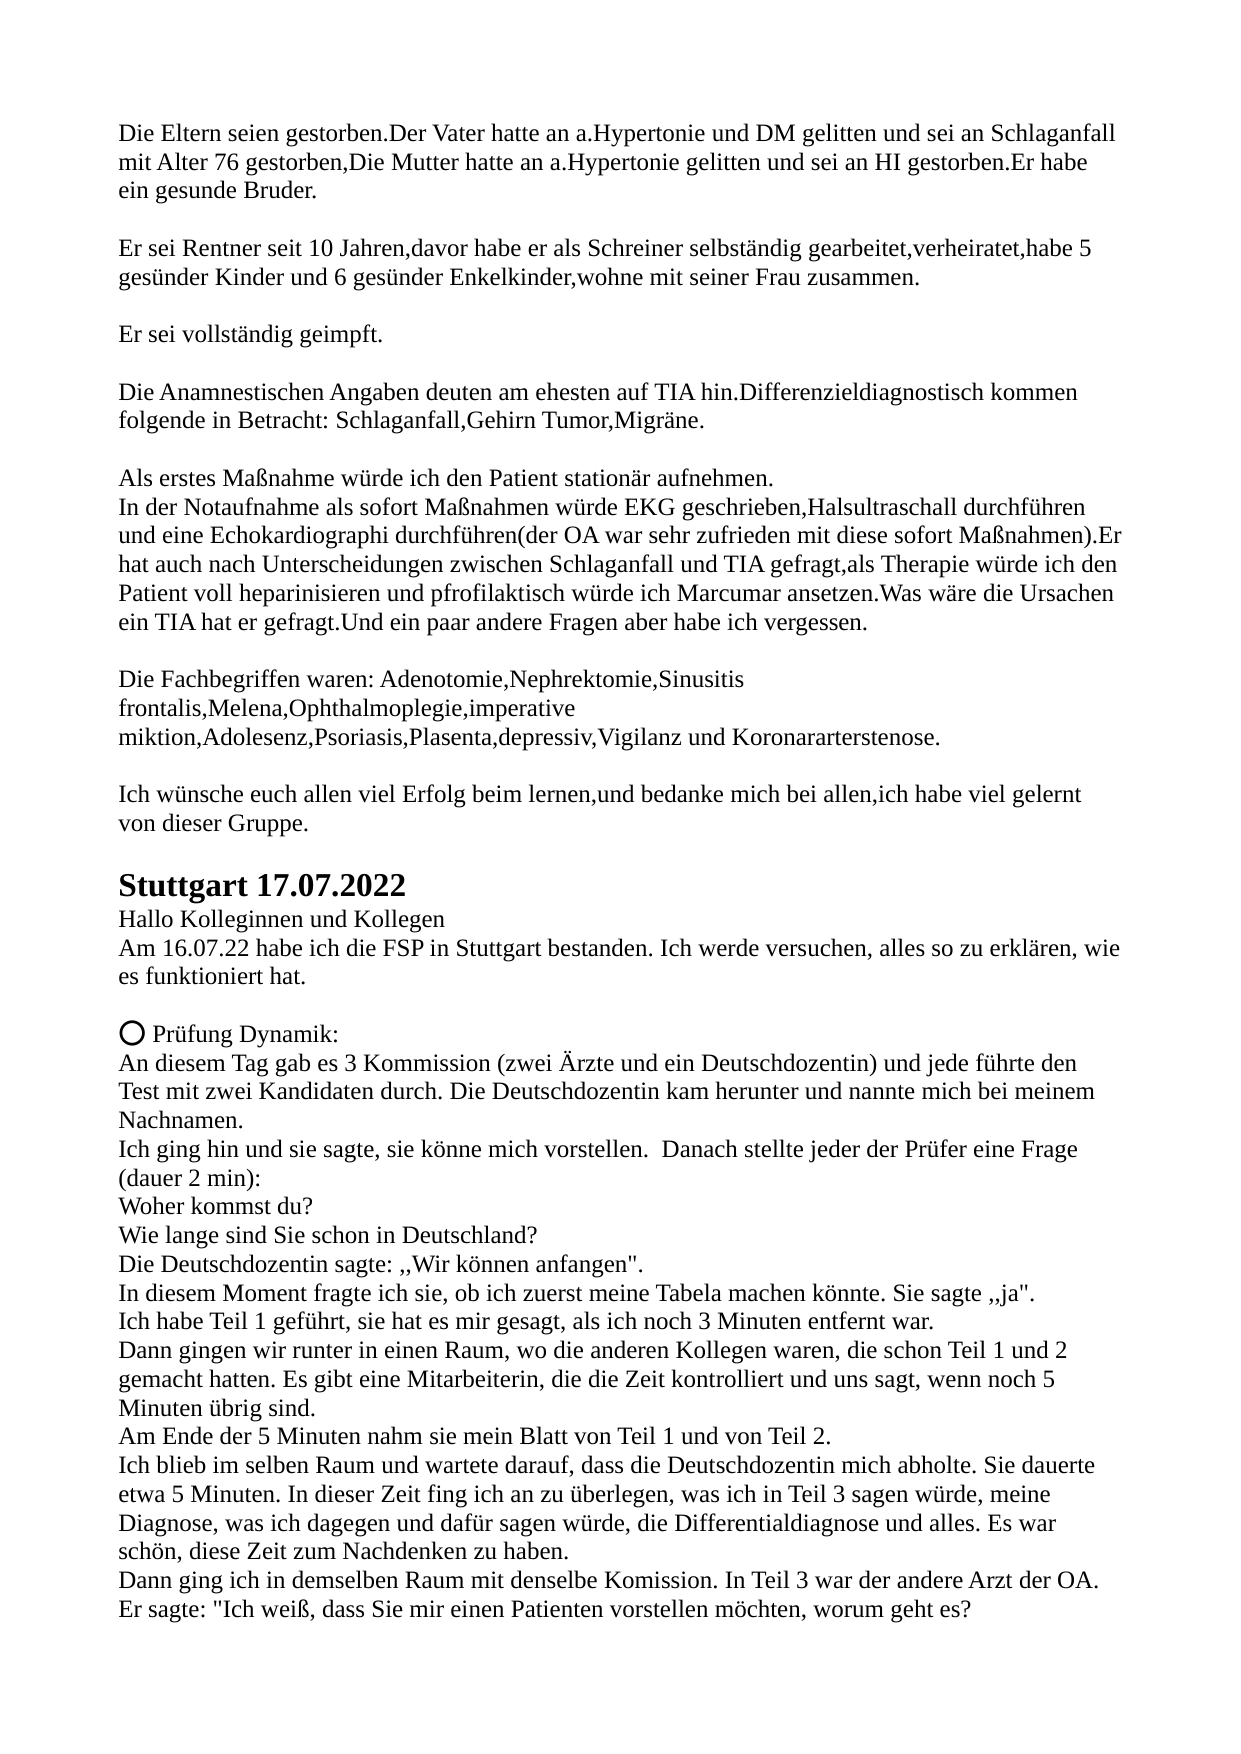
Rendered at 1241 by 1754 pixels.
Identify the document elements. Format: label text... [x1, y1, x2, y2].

text ⭕️ Prüfung Dynamik: [118, 1019, 1122, 1048]
text Als erstes Maßnahme würde ich den Patient stationär aufnehmen. [118, 463, 1122, 492]
text Dann gingen wir runter in einen Raum, wo die anderen Kollegen waren, die schon Teil 1 und 2 gemacht hatten. Es gibt eine Mitarbeiterin, die die Zeit kontrolliert und uns sagt, wenn noch 5 Minuten übrig sind. [118, 1335, 1122, 1421]
text Er sei vollständig geimpft. [118, 319, 1122, 348]
text Ich habe Teil 1 geführt, sie hat es mir gesagt, als ich noch 3 Minuten entfernt war. [118, 1306, 1122, 1335]
text Am Ende der 5 Minuten nahm sie mein Blatt von Teil 1 und von Teil 2. [118, 1421, 1122, 1450]
text An diesem Tag gab es 3 Kommission (zwei Ärzte und ein Deutschdozentin) und jede führte den Test mit zwei Kandidaten durch. Die Deutschdozentin kam herunter und nannte mich bei meinem Nachnamen. [118, 1048, 1122, 1134]
text Ich blieb im selben Raum und wartete darauf, dass die Deutschdozentin mich abholte. Sie dauerte etwa 5 Minuten. In dieser Zeit fing ich an zu überlegen, was ich in Teil 3 sagen würde, meine Diagnose, was ich dagegen und dafür sagen würde, die Differentialdiagnose und alles. Es war schön, diese Zeit zum Nachdenken zu haben. [118, 1450, 1122, 1565]
text Ich wünsche euch allen viel Erfolg beim lernen,und bedanke mich bei allen,ich habe viel gelernt von dieser Gruppe. [118, 779, 1122, 837]
text Die Fachbegriffen waren: Adenotomie,Nephrektomie,Sinusitis frontalis,Melena,Ophthalmoplegie,imperative miktion,Adolesenz,Psoriasis,Plasenta,depressiv,Vigilanz und Koronararterstenose. [118, 664, 1122, 751]
text In diesem Moment fragte ich sie, ob ich zuerst meine Tabela machen könnte. Sie sagte ,,ja". [118, 1278, 1122, 1306]
text Die Eltern seien gestorben.Der Vater hatte an a.Hypertonie und DM gelitten und sei an Schlaganfall mit Alter 76 gestorben,Die Mutter hatte an a.Hypertonie gelitten und sei an HI gestorben.Er habe ein gesunde Bruder. [118, 118, 1122, 204]
text Die Deutschdozentin sagte: ,,Wir können anfangen". [118, 1249, 1122, 1278]
text Woher kommst du? [118, 1191, 1122, 1220]
text Am 16.07.22 habe ich die FSP in Stuttgart bestanden. Ich werde versuchen, alles so zu erklären, wie es funktioniert hat. [118, 933, 1122, 990]
text Wie lange sind Sie schon in Deutschland? [118, 1220, 1122, 1249]
text Hallo Kolleginnen und Kollegen [118, 904, 1122, 933]
text In der Notaufnahme als sofort Maßnahmen würde EKG geschrieben,Halsultraschall durchführen und eine Echokardiographi durchführen(der OA war sehr zufrieden mit diese sofort Maßnahmen).Er hat auch nach Unterscheidungen zwischen Schlaganfall und TIA gefragt,als Therapie würde ich den Patient voll heparinisieren und pfrofilaktisch würde ich Marcumar ansetzen.Was wäre die Ursachen ein TIA hat er gefragt.Und ein paar andere Fragen aber habe ich vergessen. [118, 492, 1122, 636]
text Er sei Rentner seit 10 Jahren,davor habe er als Schreiner selbständig gearbeitet,verheiratet,habe 5 gesünder Kinder und 6 gesünder Enkelkinder,wohne mit seiner Frau zusammen. [118, 233, 1122, 291]
text Ich ging hin und sie sagte, sie könne mich vorstellen. Danach stellte jeder der Prüfer eine Frage (dauer 2 min): [118, 1134, 1122, 1191]
text Die Anamnestischen Angaben deuten am ehesten auf TIA hin.Differenzieldiagnostisch kommen folgende in Betracht: Schlaganfall,Gehirn Tumor,Migräne. [118, 377, 1122, 434]
text Stuttgart 17.07.2022 [118, 866, 1122, 904]
text Dann ging ich in demselben Raum mit denselbe Komission. In Teil 3 war der andere Arzt der OA. Er sagte: "Ich weiß, dass Sie mir einen Patienten vorstellen möchten, worum geht es? [118, 1565, 1122, 1623]
